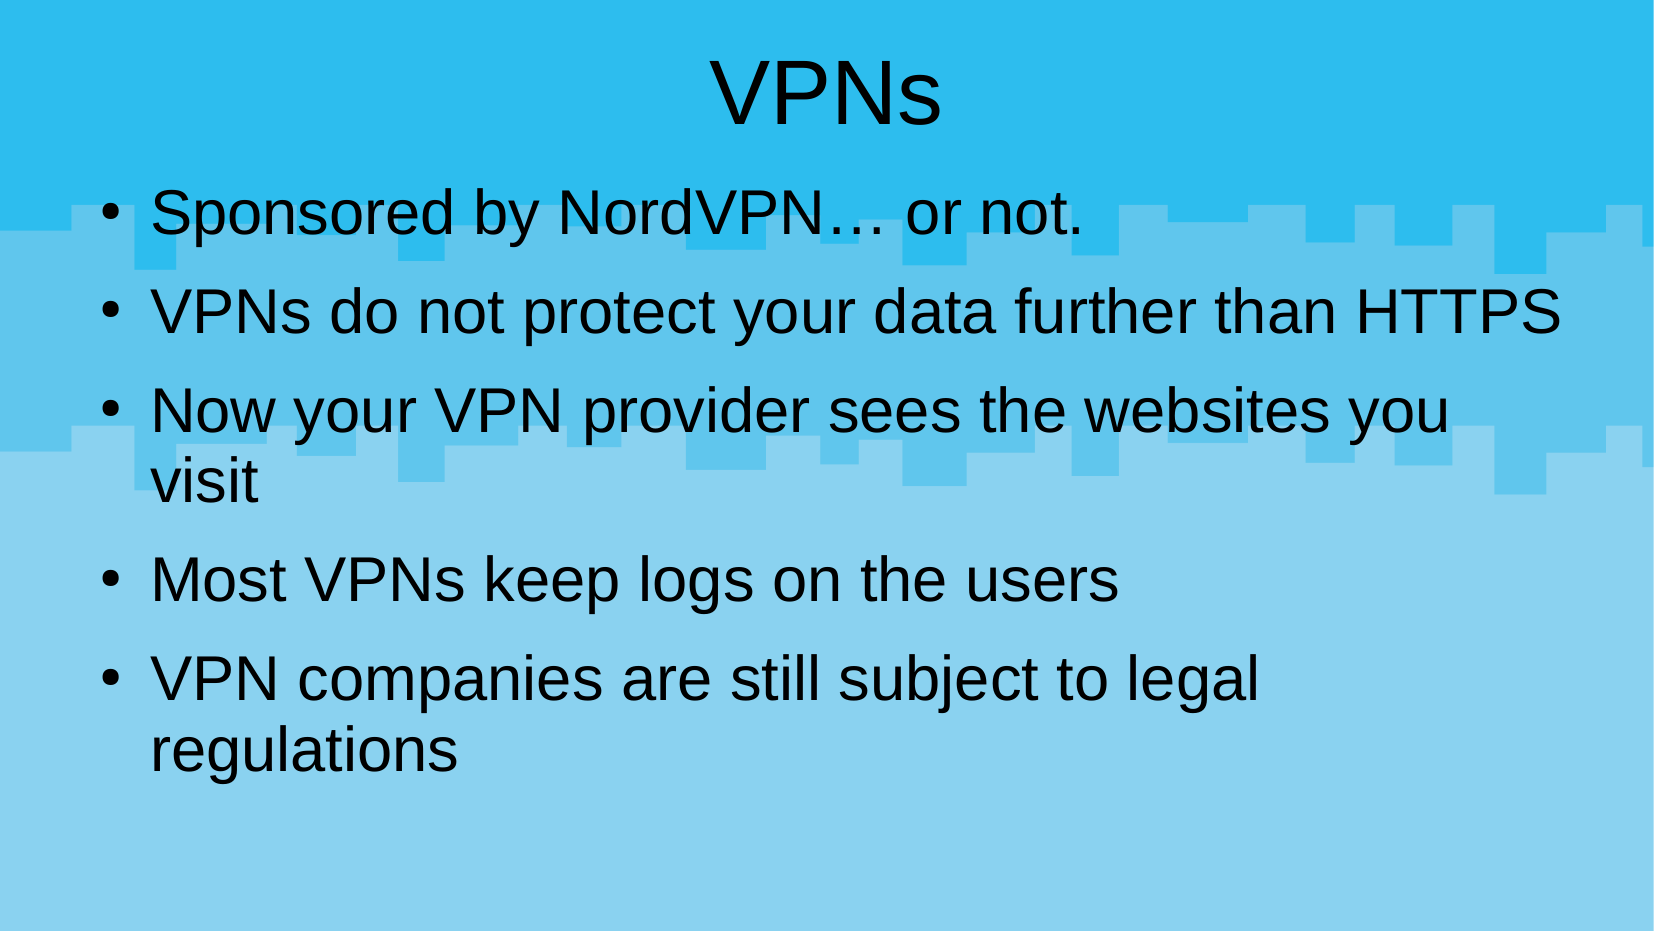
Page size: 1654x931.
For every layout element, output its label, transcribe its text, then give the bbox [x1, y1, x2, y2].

list Sponsored by NordVPN… or not. VPNs do not protect your data further than HTTPS Now your VPN provider sees the websites you visit Most VPNs keep logs on the users VPN companies are still subject to legal regulations [82, 177, 1571, 857]
title VPNs [82, 37, 1571, 148]
picture [0, 0, 1654, 931]
